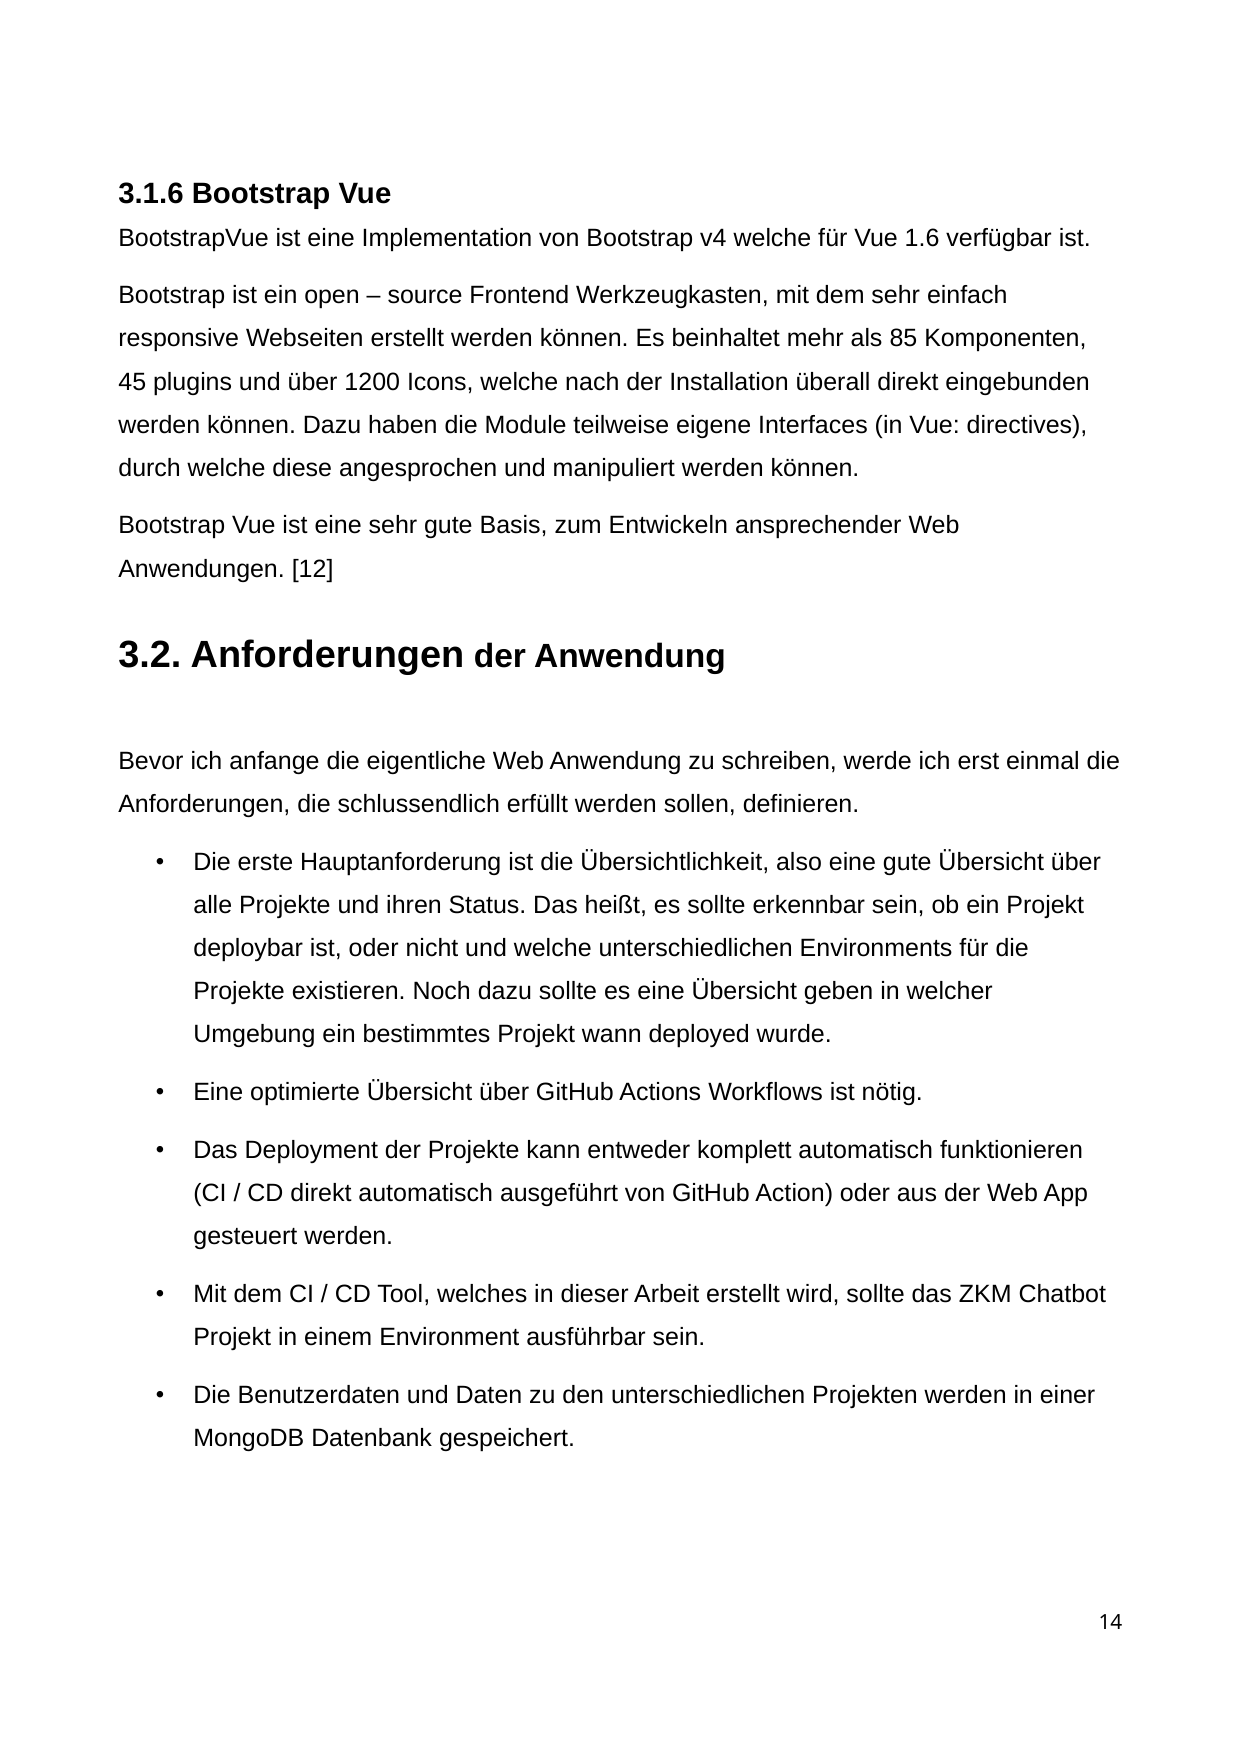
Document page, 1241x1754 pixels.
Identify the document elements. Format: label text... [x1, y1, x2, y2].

list Eine optimierte Übersicht über GitHub Actions Workflows ist nötig. [156, 1077, 1122, 1106]
list Die Benutzerdaten und Daten zu den unterschiedlichen Projekten werden in einer MongoDB Datenbank gespeichert. [156, 1380, 1122, 1452]
subtitle 3.1.6 Bootstrap Vue [118, 176, 1122, 210]
text Bevor ich anfange die eigentliche Web Anwendung zu schreiben, werde ich erst einmal die Anforderungen, die schlussendlich erfüllt werden sollen, definieren. [118, 746, 1122, 818]
subtitle 3.2. Anforderungen der Anwendung [118, 632, 1122, 676]
list Die erste Hauptanforderung ist die Übersichtlichkeit, also eine gute Übersicht über alle Projekte und ihren Status. Das heißt, es sollte erkennbar sein, ob ein Projekt deploybar ist, oder nicht und welche unterschiedlichen Environments für die Projekte existieren. Noch dazu sollte es eine Übersicht geben in welcher Umgebung ein bestimmtes Projekt wann deployed wurde. [156, 847, 1122, 1048]
text BootstrapVue ist eine Implementation von Bootstrap v4 welche für Vue 1.6 verfügbar ist. [118, 223, 1122, 251]
list Mit dem CI / CD Tool, welches in dieser Arbeit erstellt wird, sollte das ZKM Chatbot Projekt in einem Environment ausführbar sein. [156, 1279, 1122, 1351]
text Bootstrap Vue ist eine sehr gute Basis, zum Entwickeln ansprechender Web Anwendungen. [12] [118, 511, 1122, 582]
list Das Deployment der Projekte kann entweder komplett automatisch funktionieren (CI / CD direkt automatisch ausgeführt von GitHub Action) oder aus der Web App gesteuert werden. [156, 1135, 1122, 1250]
text Bootstrap ist ein open – source Frontend Werkzeugkasten, mit dem sehr einfach responsive Webseiten erstellt werden können. Es beinhaltet mehr als 85 Komponenten, 45 plugins und über 1200 Icons, welche nach der Installation überall direkt eingebunden werden können. Dazu haben die Module teilweise eigene Interfaces (in Vue: directives), durch welche diese angesprochen und manipuliert werden können. [118, 280, 1122, 482]
